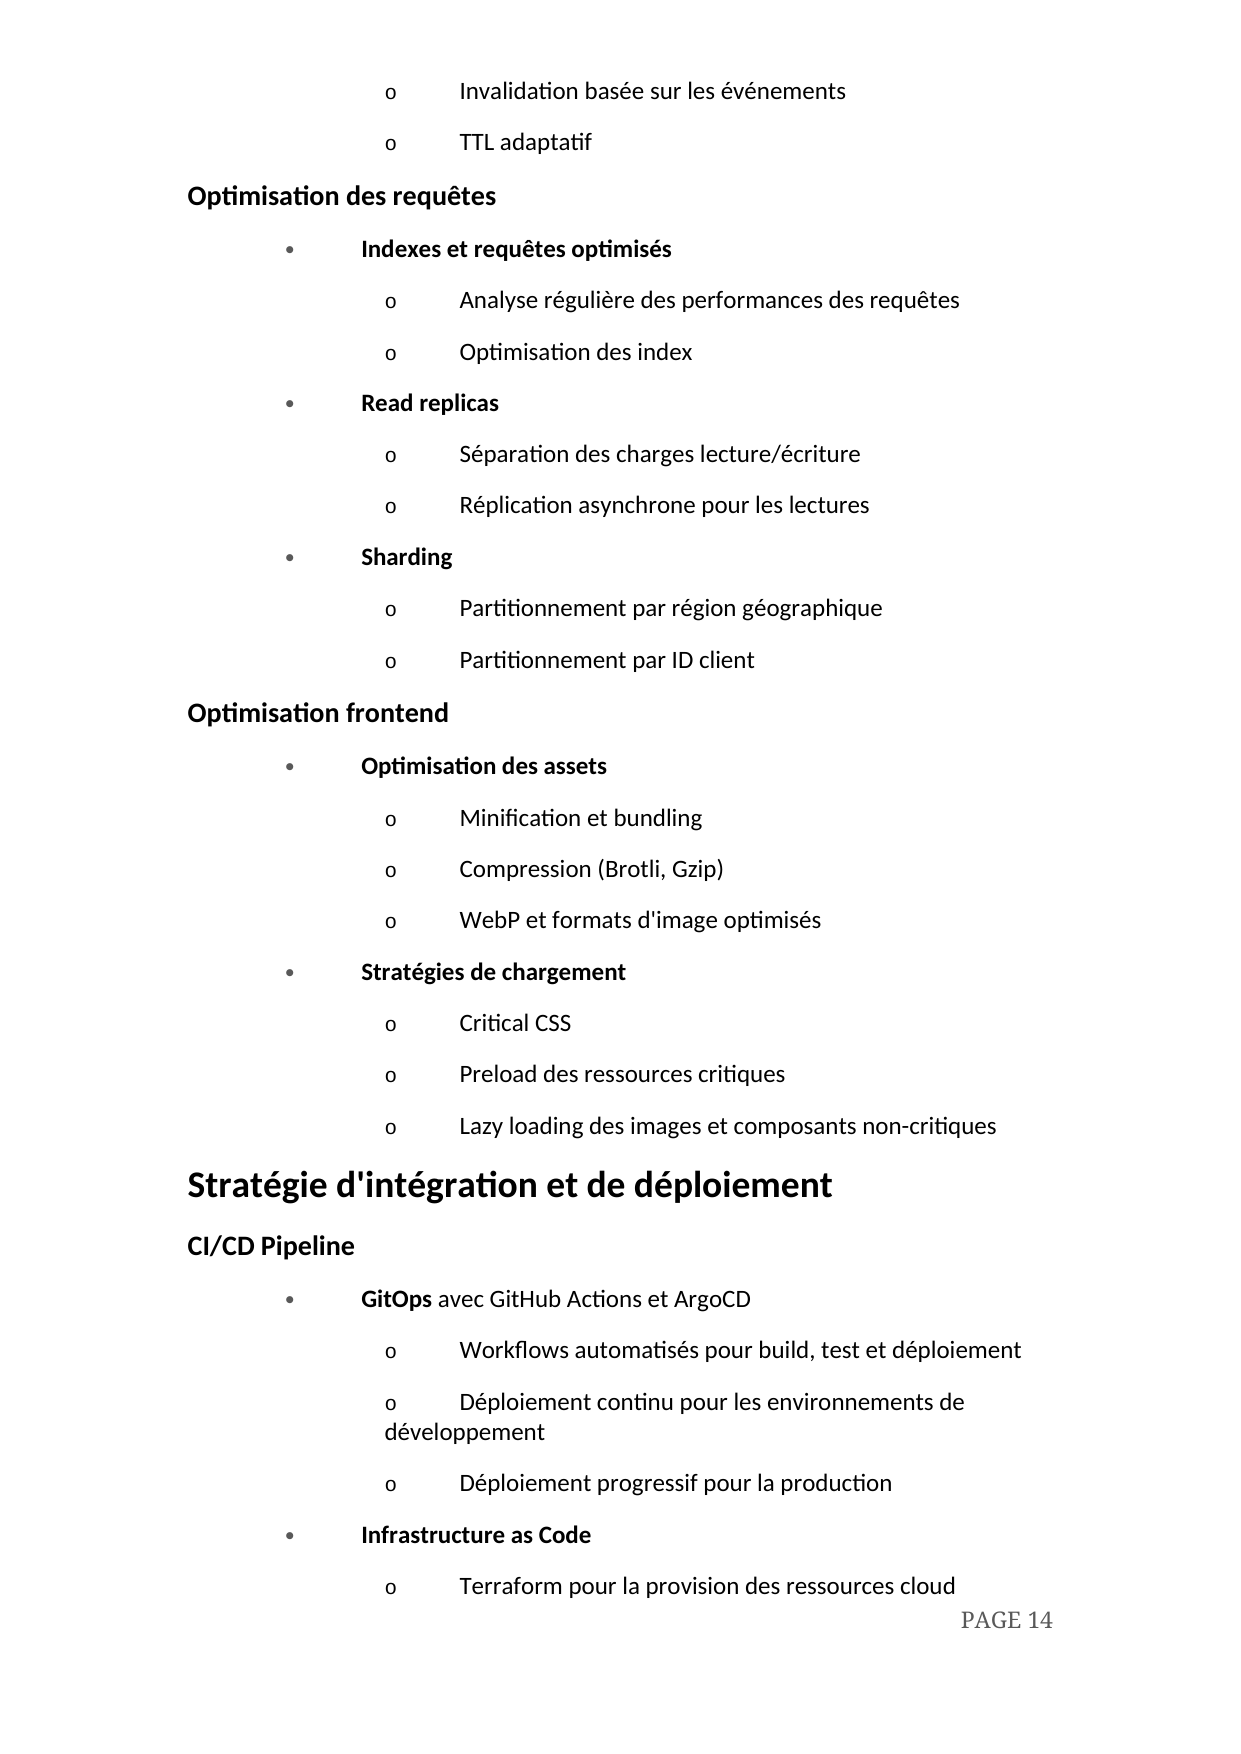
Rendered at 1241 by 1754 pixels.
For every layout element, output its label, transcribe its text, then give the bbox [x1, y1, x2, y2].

list Déploiement continu pour les environnements de développement [384, 1386, 1053, 1447]
list Séparation des charges lecture/écriture [384, 438, 1053, 469]
list Indexes et requêtes optimisés [286, 233, 1053, 263]
list Invalidation basée sur les événements [384, 75, 1053, 106]
list Analyse régulière des performances des requêtes [384, 284, 1053, 315]
subtitle Optimisation des requêtes [187, 178, 1053, 212]
list Stratégies de chargement [286, 956, 1053, 986]
list Réplication asynchrone pour les lectures [384, 490, 1053, 520]
list Minification et bundling [384, 802, 1053, 832]
list Workflows automatisés pour build, test et déploiement [384, 1334, 1053, 1365]
list Infrastructure as Code [286, 1519, 1053, 1549]
list GitOps avec GitHub Actions et ArgoCD [286, 1283, 1053, 1313]
list WebP et formats d'image optimisés [384, 904, 1053, 935]
list Critical CSS [384, 1007, 1053, 1038]
list Déploiement progressif pour la production [384, 1468, 1053, 1498]
subtitle Optimisation frontend [187, 695, 1053, 729]
list TTL adaptatif [384, 126, 1053, 157]
list Preload des ressources critiques [384, 1058, 1053, 1089]
subtitle Stratégie d'intégration et de déploiement [187, 1161, 1053, 1207]
subtitle CI/CD Pipeline [187, 1228, 1053, 1262]
list Sharding [286, 541, 1053, 572]
list Compression (Brotli, Gzip) [384, 853, 1053, 883]
list Partitionnement par région géographique [384, 592, 1053, 623]
list Terraform pour la provision des ressources cloud [384, 1570, 1053, 1601]
list Partitionnement par ID client [384, 644, 1053, 674]
list Optimisation des index [384, 336, 1053, 366]
list Lazy loading des images et composants non-critiques [384, 1110, 1053, 1140]
list Optimisation des assets [286, 750, 1053, 781]
list Read replicas [286, 387, 1053, 417]
